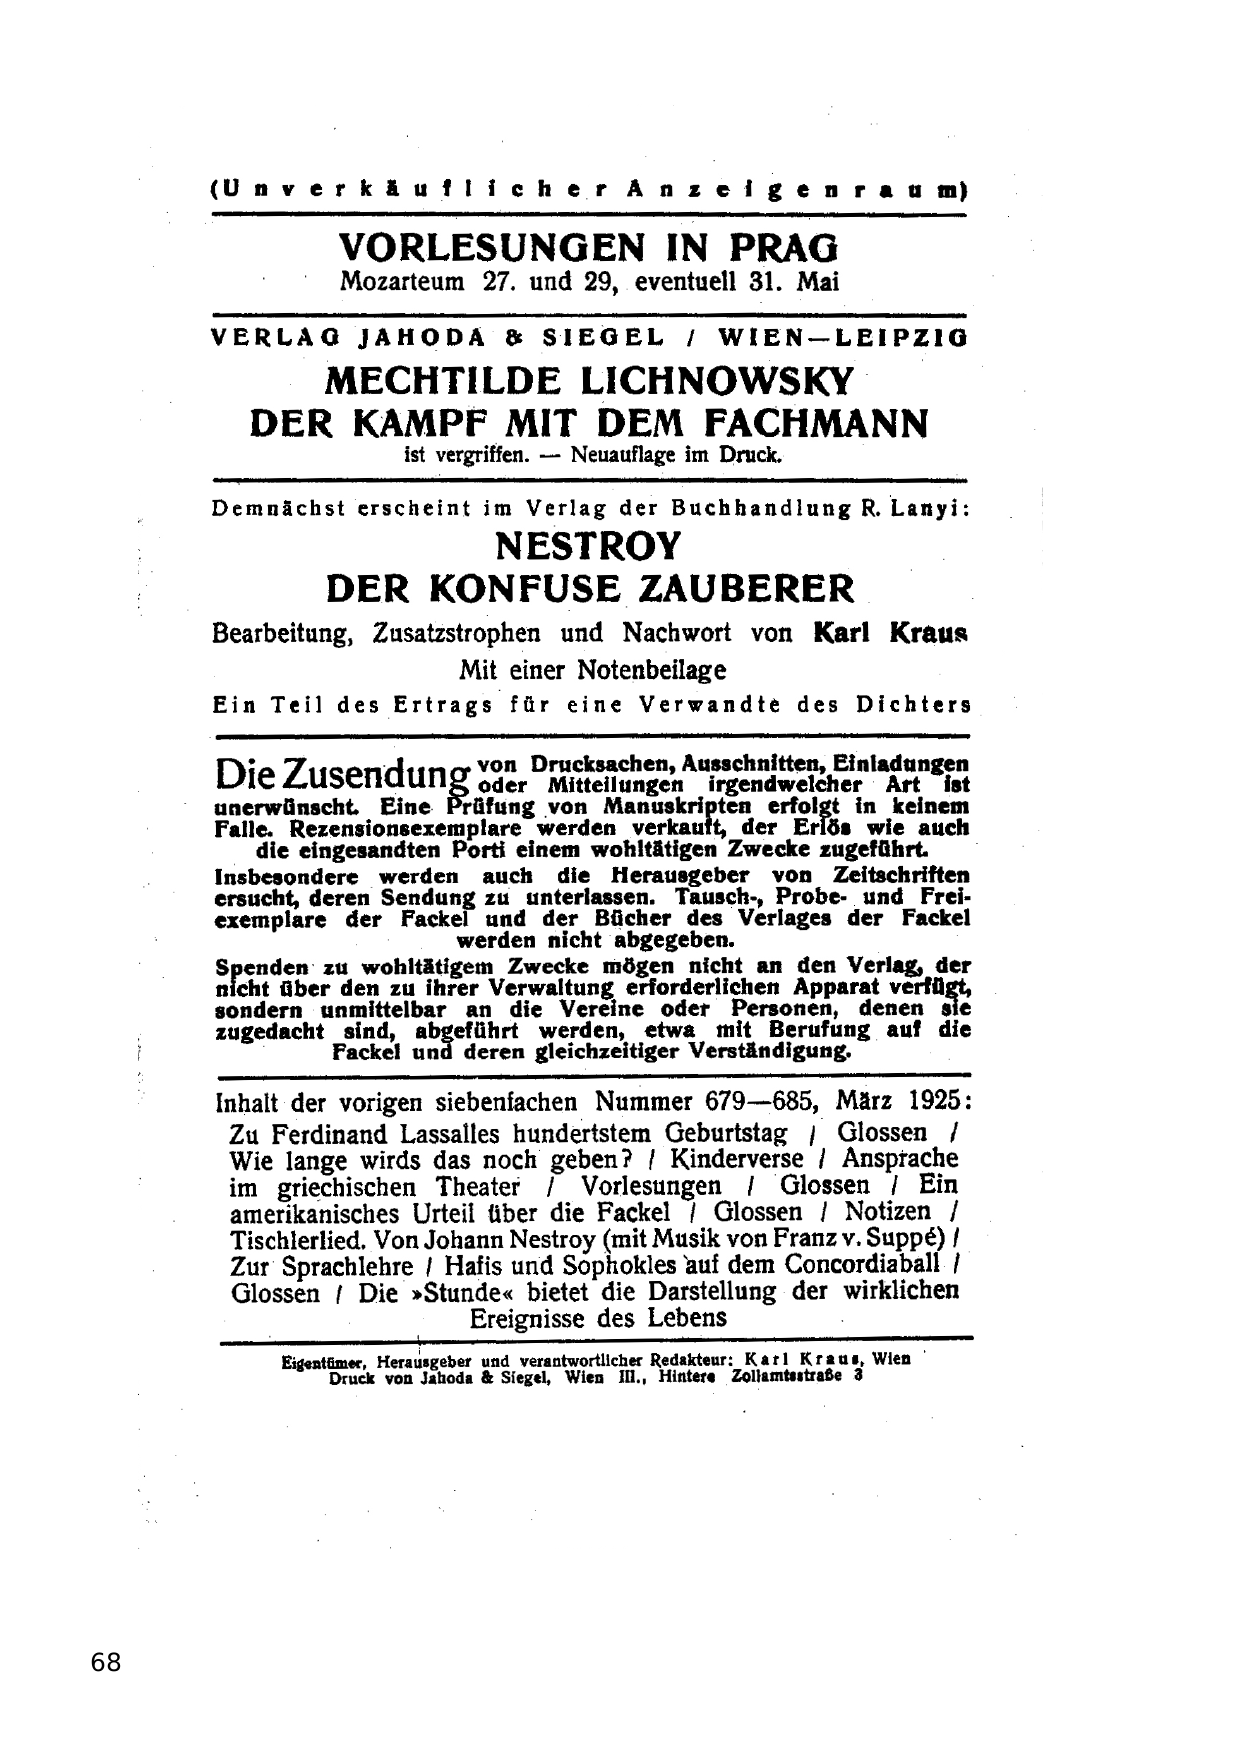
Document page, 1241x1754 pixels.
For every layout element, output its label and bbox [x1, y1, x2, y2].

picture [138, 104, 1043, 1549]
